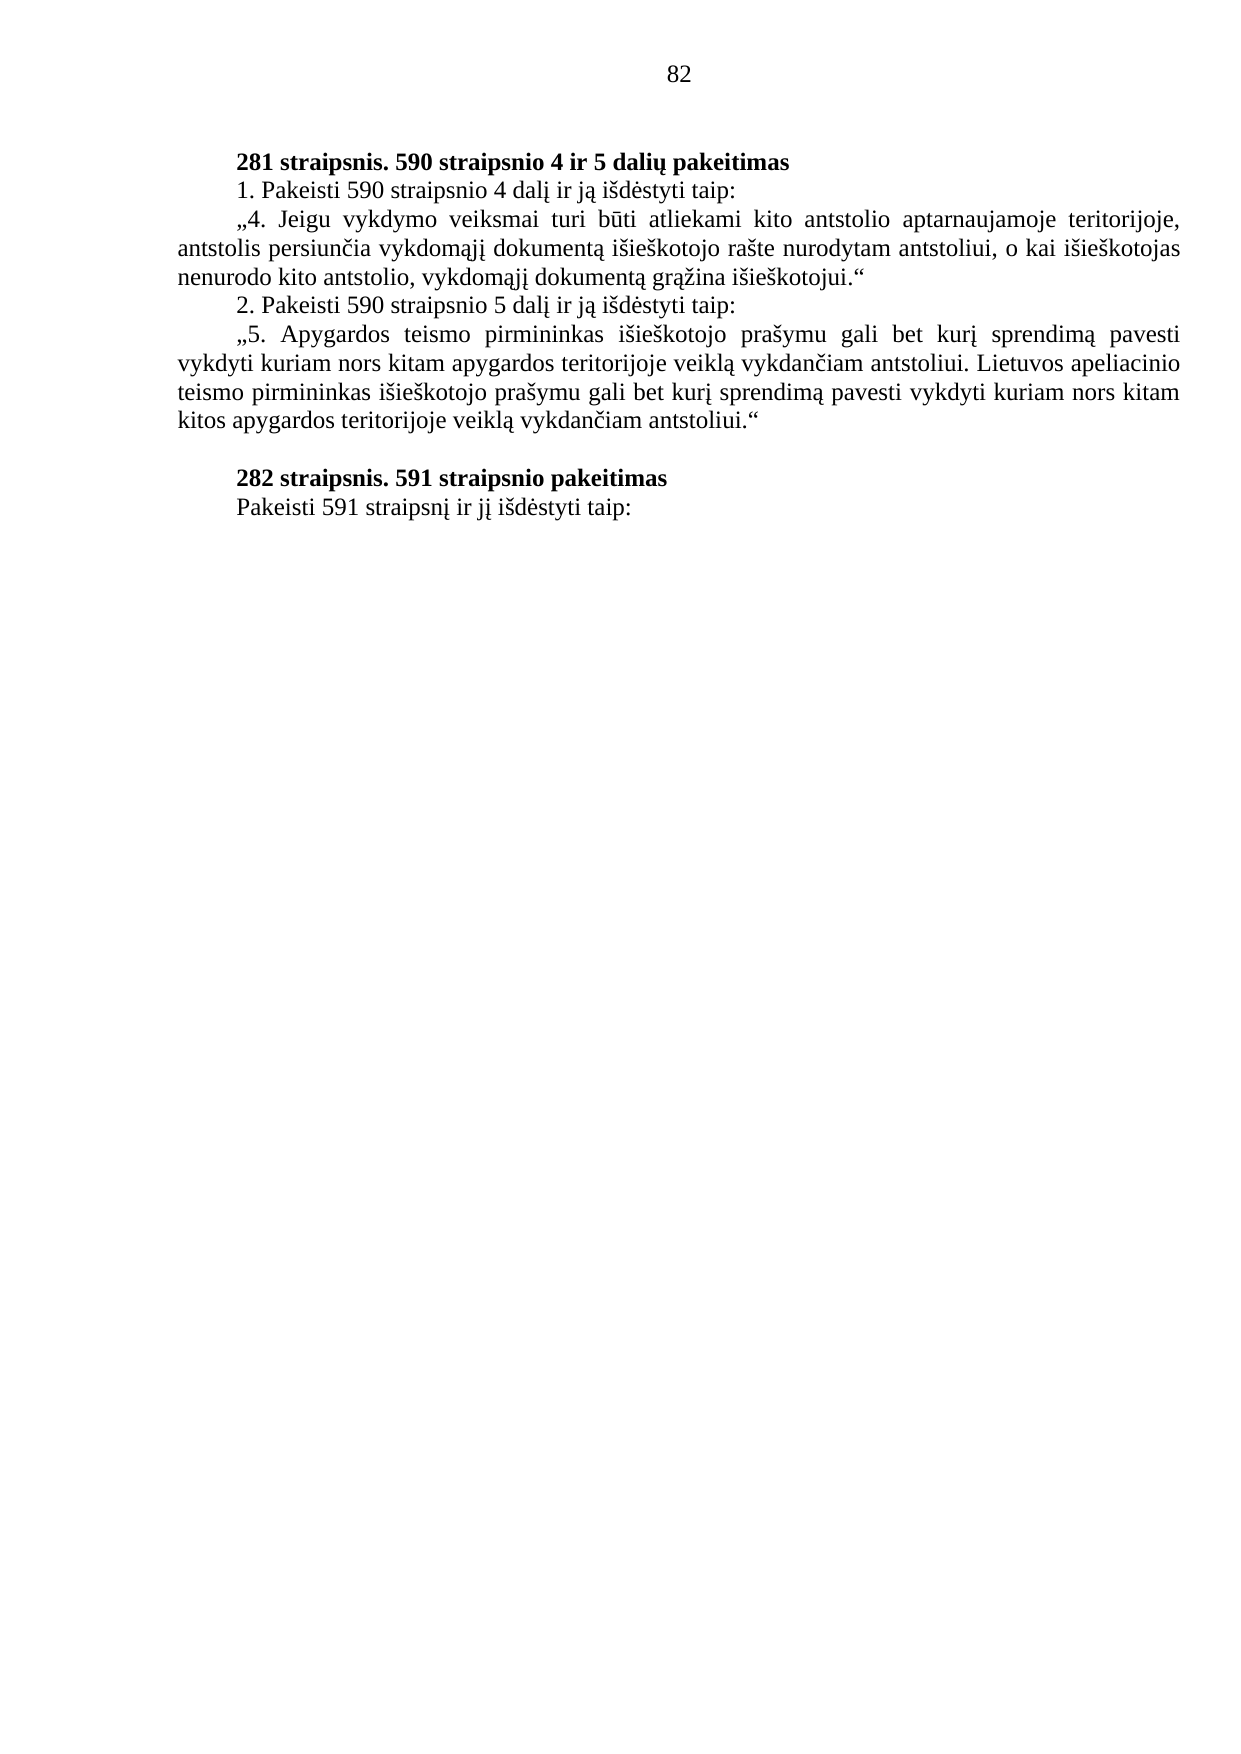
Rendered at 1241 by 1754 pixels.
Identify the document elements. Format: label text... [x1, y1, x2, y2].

text 281 straipsnis. 590 straipsnio 4 ir 5 dalių pakeitimas [177, 147, 1181, 176]
text 282 straipsnis. 591 straipsnio pakeitimas [177, 463, 1181, 492]
text Pakeisti 591 straipsnį ir jį išdėstyti taip: [177, 492, 1181, 521]
text „5. Apygardos teismo pirmininkas išieškotojo prašymu gali bet kurį sprendimą pavesti vykdyti kuriam nors kitam apygardos teritorijoje veiklą vykdančiam antstoliui. Lietuvos apeliacinio teismo pirmininkas išieškotojo prašymu gali bet kurį sprendimą pavesti vykdyti kuriam nors kitam kitos apygardos teritorijoje veiklą vykdančiam antstoliui.“ [177, 319, 1181, 434]
text 2. Pakeisti 590 straipsnio 5 dalį ir ją išdėstyti taip: [177, 291, 1181, 319]
text 1. Pakeisti 590 straipsnio 4 dalį ir ją išdėstyti taip: [177, 176, 1181, 204]
text „4. Jeigu vykdymo veiksmai turi būti atliekami kito antstolio aptarnaujamoje teritorijoje, antstolis persiunčia vykdomąjį dokumentą išieškotojo rašte nurodytam antstoliui, o kai išieškotojas nenurodo kito antstolio, vykdomąjį dokumentą grąžina išieškotojui.“ [177, 204, 1181, 291]
